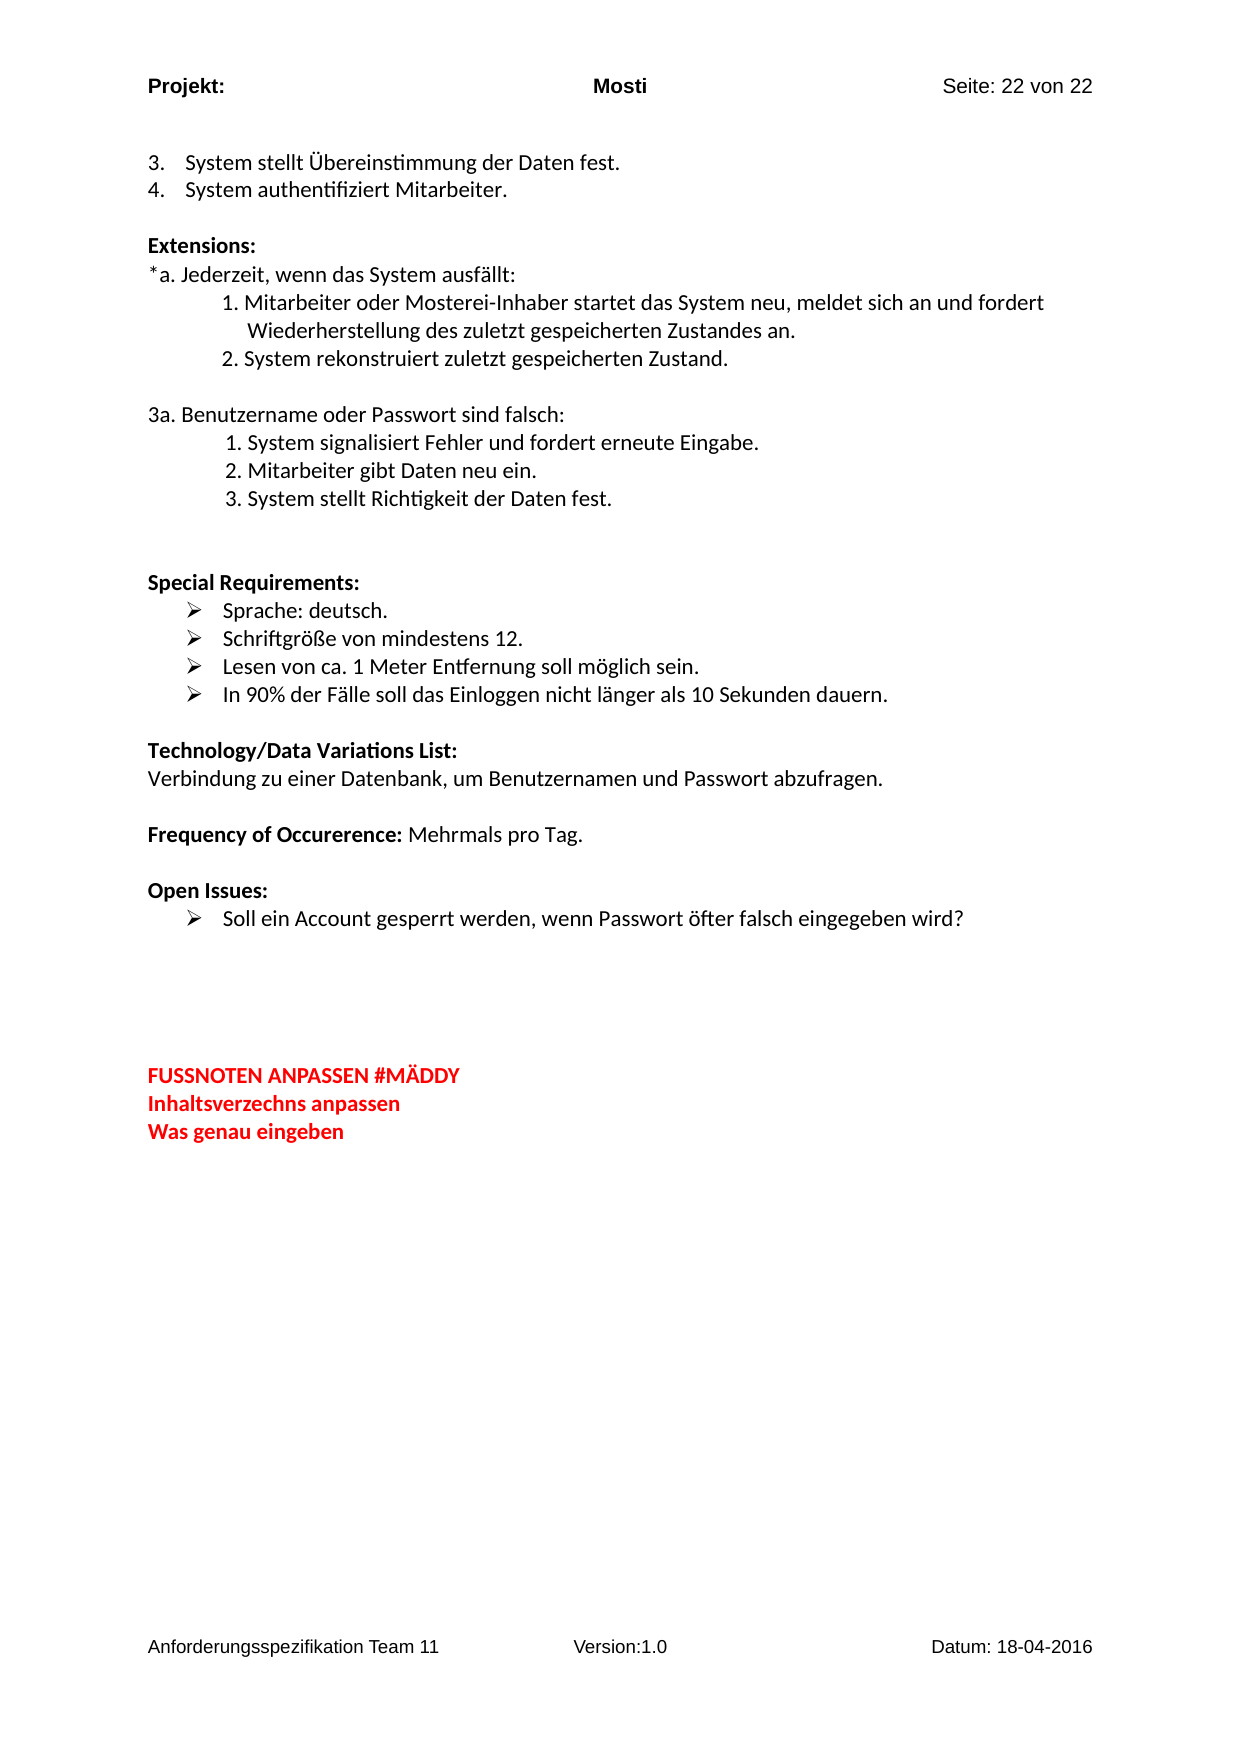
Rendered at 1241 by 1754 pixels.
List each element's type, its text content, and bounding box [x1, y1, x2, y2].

text 1. Mitarbeiter oder Mosterei-Inhaber startet das System neu, meldet sich an und fordert [148, 288, 1093, 316]
list System stellt Übereinstimmung der Daten fest. [148, 148, 1093, 176]
list Schriftgröße von mindestens 12. [185, 624, 1093, 652]
list Soll ein Account gesperrt werden, wenn Passwort öfter falsch eingegeben wird? [185, 904, 1093, 932]
text Verbindung zu einer Datenbank, um Benutzernamen und Passwort abzufragen. [148, 764, 1093, 792]
list Lesen von ca. 1 Meter Entfernung soll möglich sein. [185, 652, 1093, 680]
text 2. System rekonstruiert zuletzt gespeicherten Zustand. [148, 344, 1093, 372]
text 2. Mitarbeiter gibt Daten neu ein. [148, 456, 1093, 484]
text Frequency of Occurerence: Mehrmals pro Tag. [148, 820, 1093, 848]
text Inhaltsverzechns anpassen [148, 1089, 1093, 1117]
text 1. System signalisiert Fehler und fordert erneute Eingabe. [148, 428, 1093, 456]
list In 90% der Fälle soll das Einloggen nicht länger als 10 Sekunden dauern. [185, 680, 1093, 708]
list Sprache: deutsch. [185, 596, 1093, 624]
text Open Issues: [148, 876, 1093, 904]
text Technology/Data Variations List: [148, 736, 1093, 764]
text 3a. Benutzername oder Passwort sind falsch: [148, 400, 1093, 428]
text 3. System stellt Richtigkeit der Daten fest. [148, 484, 1093, 512]
text Special Requirements: [148, 568, 1093, 596]
text FUSSNOTEN ANPASSEN #MÄDDY [148, 1061, 1093, 1089]
text Extensions: [148, 232, 1093, 260]
text Wiederherstellung des zuletzt gespeicherten Zustandes an. [148, 316, 1093, 344]
text *a. Jederzeit, wenn das System ausfällt: [148, 260, 1093, 288]
text Was genau eingeben [148, 1117, 1093, 1145]
list System authentifiziert Mitarbeiter. [148, 176, 1093, 204]
